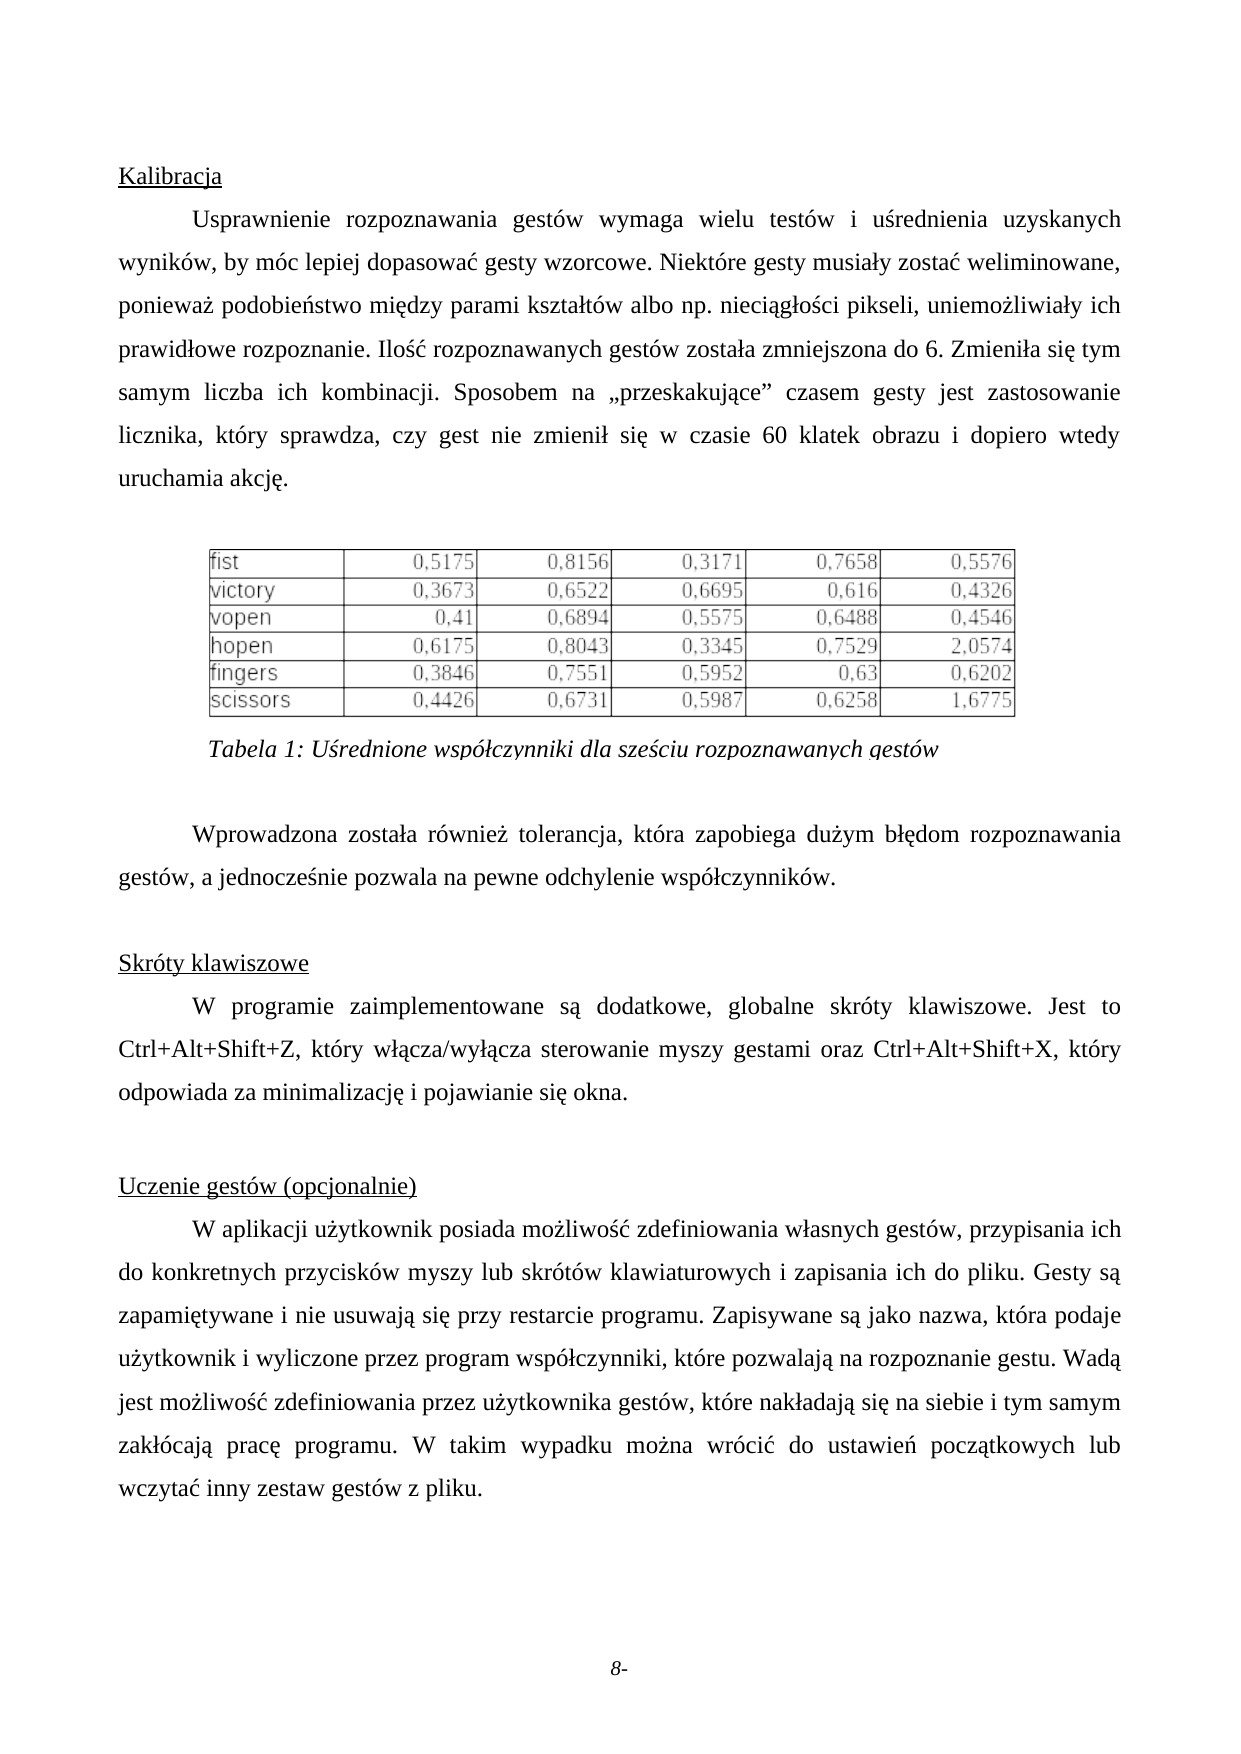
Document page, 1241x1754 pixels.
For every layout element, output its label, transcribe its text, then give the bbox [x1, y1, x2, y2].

text Skróty klawiszowe [118, 948, 1122, 977]
text Kalibracja [118, 161, 1122, 190]
text W aplikacji użytkownik posiada możliwość zdefiniowania własnych gestów, przypisania ich do konkretnych przycisków myszy lub skrótów klawiaturowych i zapisania ich do pliku. Gesty są zapamiętywane i nie usuwają się przy restarcie programu. Zapisywane są jako nazwa, która podaje użytkownik i wyliczone przez program współczynniki, które pozwalają na rozpoznanie gestu. Wadą jest możliwość zdefiniowania przez użytkownika gestów, które nakładają się na siebie i tym samym zakłócają pracę programu. W takim wypadku można wrócić do ustawień początkowych lub wczytać inny zestaw gestów z pliku. [118, 1214, 1122, 1502]
text Wprowadzona została również tolerancja, która zapobiega dużym błędom rozpoznawania gestów, a jednocześnie pozwala na pewne odchylenie współczynników. [118, 819, 1122, 891]
text W programie zaimplementowane są dodatkowe, globalne skróty klawiszowe. Jest to Ctrl+Alt+Shift+Z, który włącza/wyłącza sterowanie myszy gestami oraz Ctrl+Alt+Shift+X, który odpowiada za minimalizację i pojawianie się okna. [118, 991, 1122, 1106]
text Usprawnienie rozpoznawania gestów wymaga wielu testów i uśrednienia uzyskanych wyników, by móc lepiej dopasować gesty wzorcowe. Niektóre gesty musiały zostać weliminowane, ponieważ podobieństwo między parami kształtów albo np. nieciągłości pikseli, uniemożliwiały ich prawidłowe rozpoznanie. Ilość rozpoznawanych gestów została zmniejszona do 6. Zmieniła się tym samym liczba ich kombinacji. Sposobem na „przeskakujące” czasem gesty jest zastosowanie licznika, który sprawdza, czy gest nie zmienił się w czasie 60 klatek obrazu i dopiero wtedy uruchamia akcję. [118, 204, 1122, 492]
text Tabela 1: Uśrednione współczynniki dla sześciu rozpoznawanych gestów [208, 548, 1020, 760]
text Uczenie gestów (opcjonalnie) [118, 1171, 1122, 1200]
